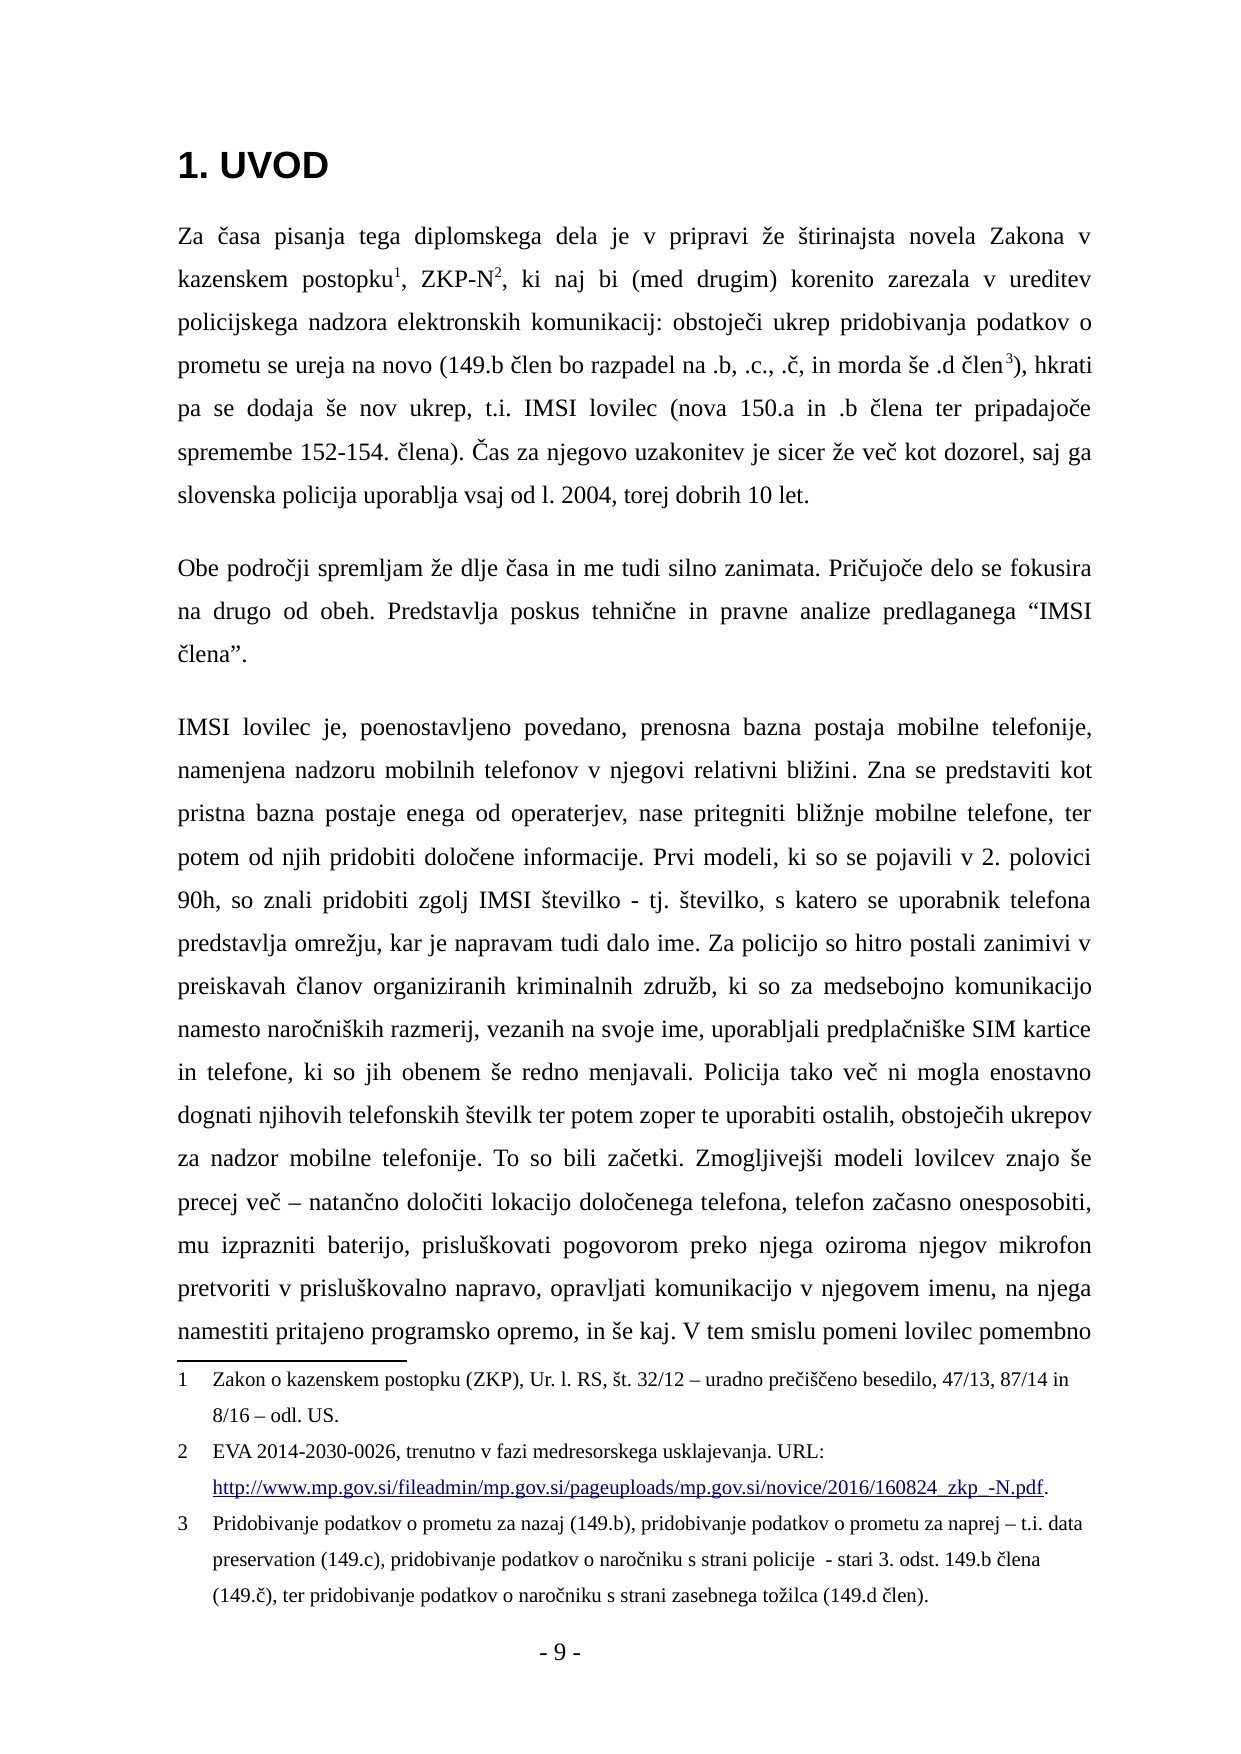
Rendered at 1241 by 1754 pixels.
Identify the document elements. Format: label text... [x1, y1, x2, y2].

text EVA 2014-2030-0026, trenutno v fazi medresorskega usklajevanja. URL: http://www.mp.gov.si/fileadmin/mp.gov.si/pageuploads/mp.gov.si/novice/2016/160824_zkp_-N.pdf. [177, 1439, 1093, 1499]
text Pridobivanje podatkov o prometu za nazaj (149.b), pridobivanje podatkov o prometu za naprej – t.i. data preservation (149.c), pridobivanje podatkov o naročniku s strani policije - stari 3. odst. 149.b člena (149.č), ter pridobivanje podatkov o naročniku s strani zasebnega tožilca (149.d člen). [177, 1511, 1093, 1607]
text Za časa pisanja tega diplomskega dela je v pripravi že štirinajsta novela Zakona v kazenskem postopku, ZKP-N, ki naj bi (med drugim) korenito zarezala v ureditev policijskega nadzora elektronskih komunikacij: obstoječi ukrep pridobivanja podatkov o prometu se ureja na novo (149.b člen bo razpadel na .b, .c., .č, in morda še .d člen), hkrati pa se dodaja še nov ukrep, t.i. IMSI lovilec (nova 150.a in .b člena ter pripadajoče spremembe 152-154. člena). Čas za njegovo uzakonitev je sicer že več kot dozorel, saj ga slovenska policija uporablja vsaj od l. 2004, torej dobrih 10 let. [177, 221, 1093, 508]
subtitle 1. UVOD [177, 143, 1093, 187]
text Obe področji spremljam že dlje časa in me tudi silno zanimata. Pričujoče delo se fokusira na drugo od obeh. Predstavlja poskus tehnične in pravne analize predlaganega “IMSI člena”. [177, 553, 1093, 668]
text Zakon o kazenskem postopku (ZKP), Ur. l. RS, št. 32/12 – uradno prečiščeno besedilo, 47/13, 87/14 in 8/16 – odl. US. [177, 1367, 1093, 1427]
text IMSI lovilec je, poenostavljeno povedano, prenosna bazna postaja mobilne telefonije, namenjena nadzoru mobilnih telefonov v njegovi relativni bližini. Zna se predstaviti kot pristna bazna postaje enega od operaterjev, nase pritegniti bližnje mobilne telefone, ter potem od njih pridobiti določene informacije. Prvi modeli, ki so se pojavili v 2. polovici 90h, so znali pridobiti zgolj IMSI številko - tj. številko, s katero se uporabnik telefona predstavlja omrežju, kar je napravam tudi dalo ime. Za policijo so hitro postali zanimivi v preiskavah članov organiziranih kriminalnih združb, ki so za medsebojno komunikacijo namesto naročniških razmerij, vezanih na svoje ime, uporabljali predplačniške SIM kartice in telefone, ki so jih obenem še redno menjavali. Policija tako več ni mogla enostavno dognati njihovih telefonskih številk ter potem zoper te uporabiti ostalih, obstoječih ukrepov za nadzor mobilne telefonije. To so bili začetki. Zmogljivejši modeli lovilcev znajo še precej več – natančno določiti lokacijo določenega telefona, telefon začasno onesposobiti, mu izprazniti baterijo, prisluškovati pogovorom preko njega oziroma njegov mikrofon pretvoriti v prisluškovalno napravo, opravljati komunikacijo v njegovem imenu, na njega namestiti pritajeno programsko opremo, in še kaj. V tem smislu pomeni lovilec pomembno [177, 712, 1093, 1345]
